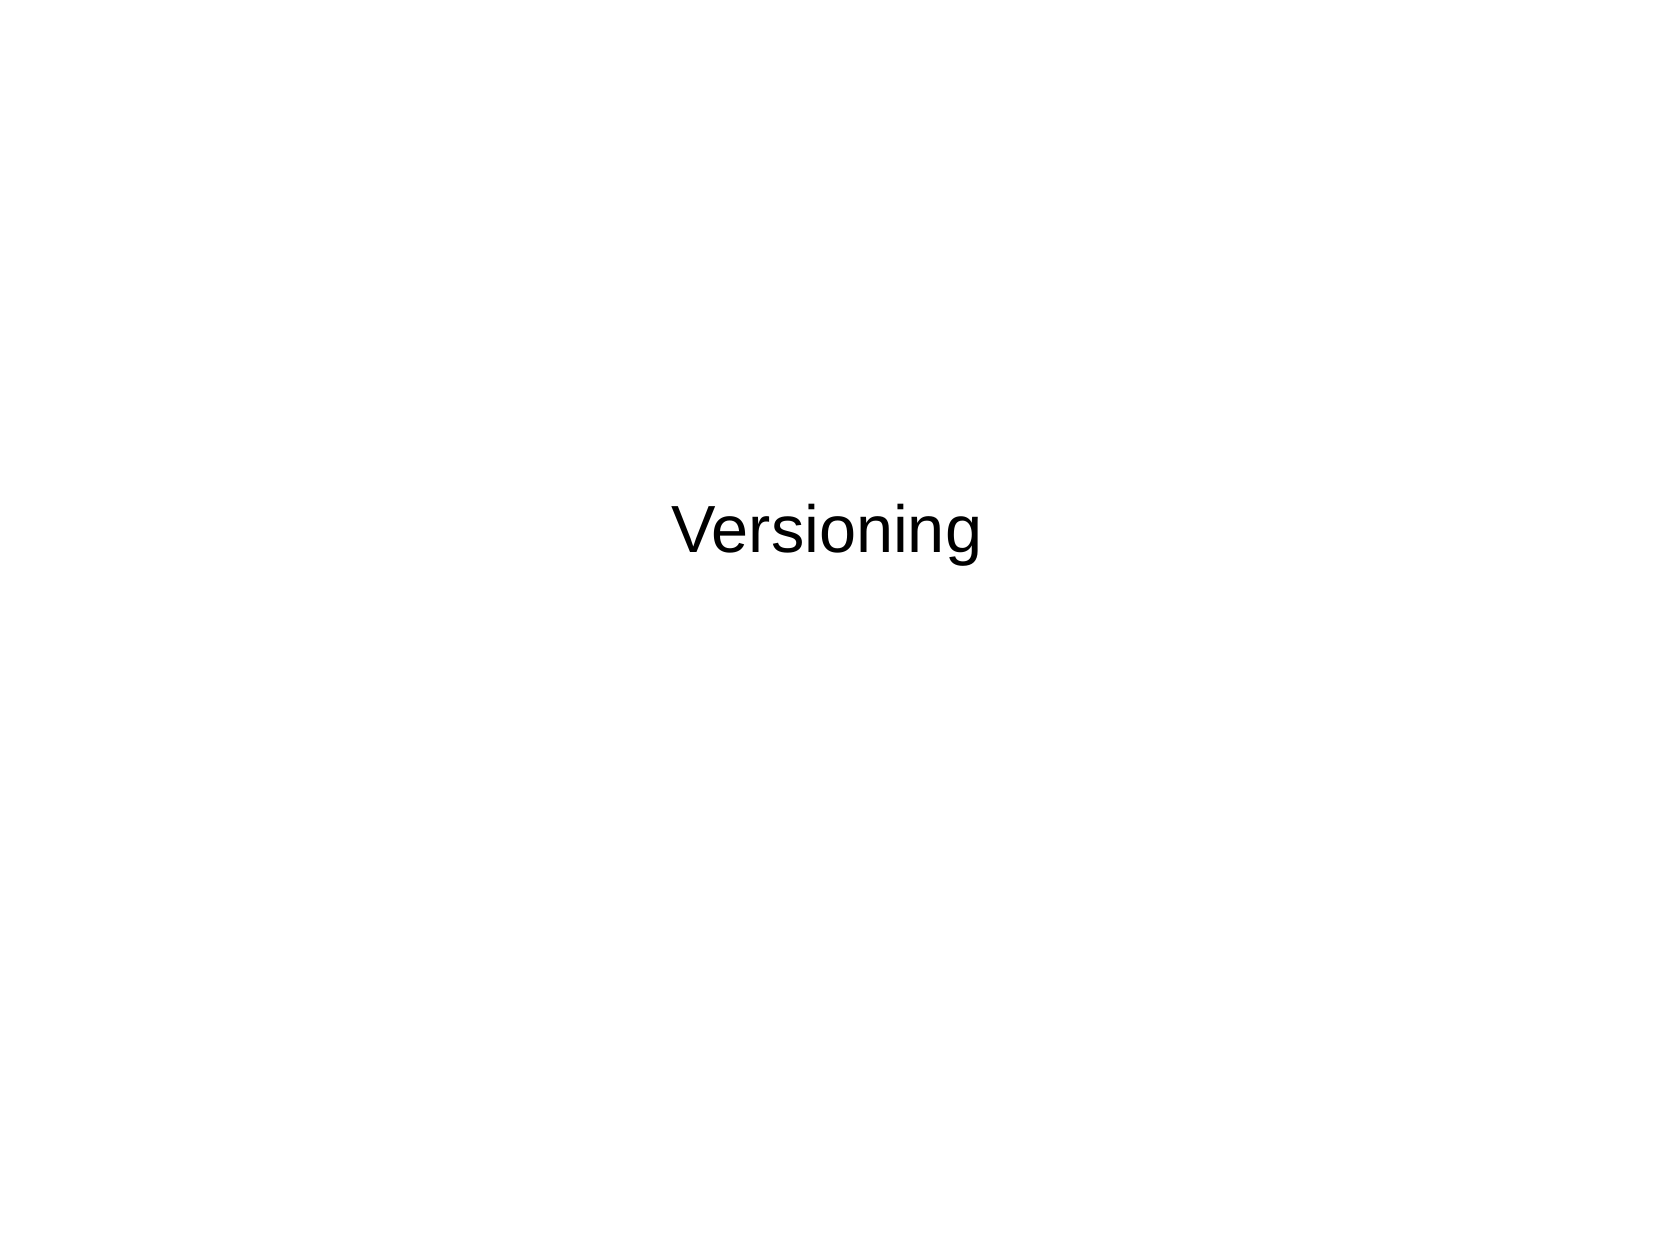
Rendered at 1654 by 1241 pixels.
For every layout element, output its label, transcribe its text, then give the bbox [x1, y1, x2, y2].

subtitle Versioning [82, 49, 1571, 1010]
